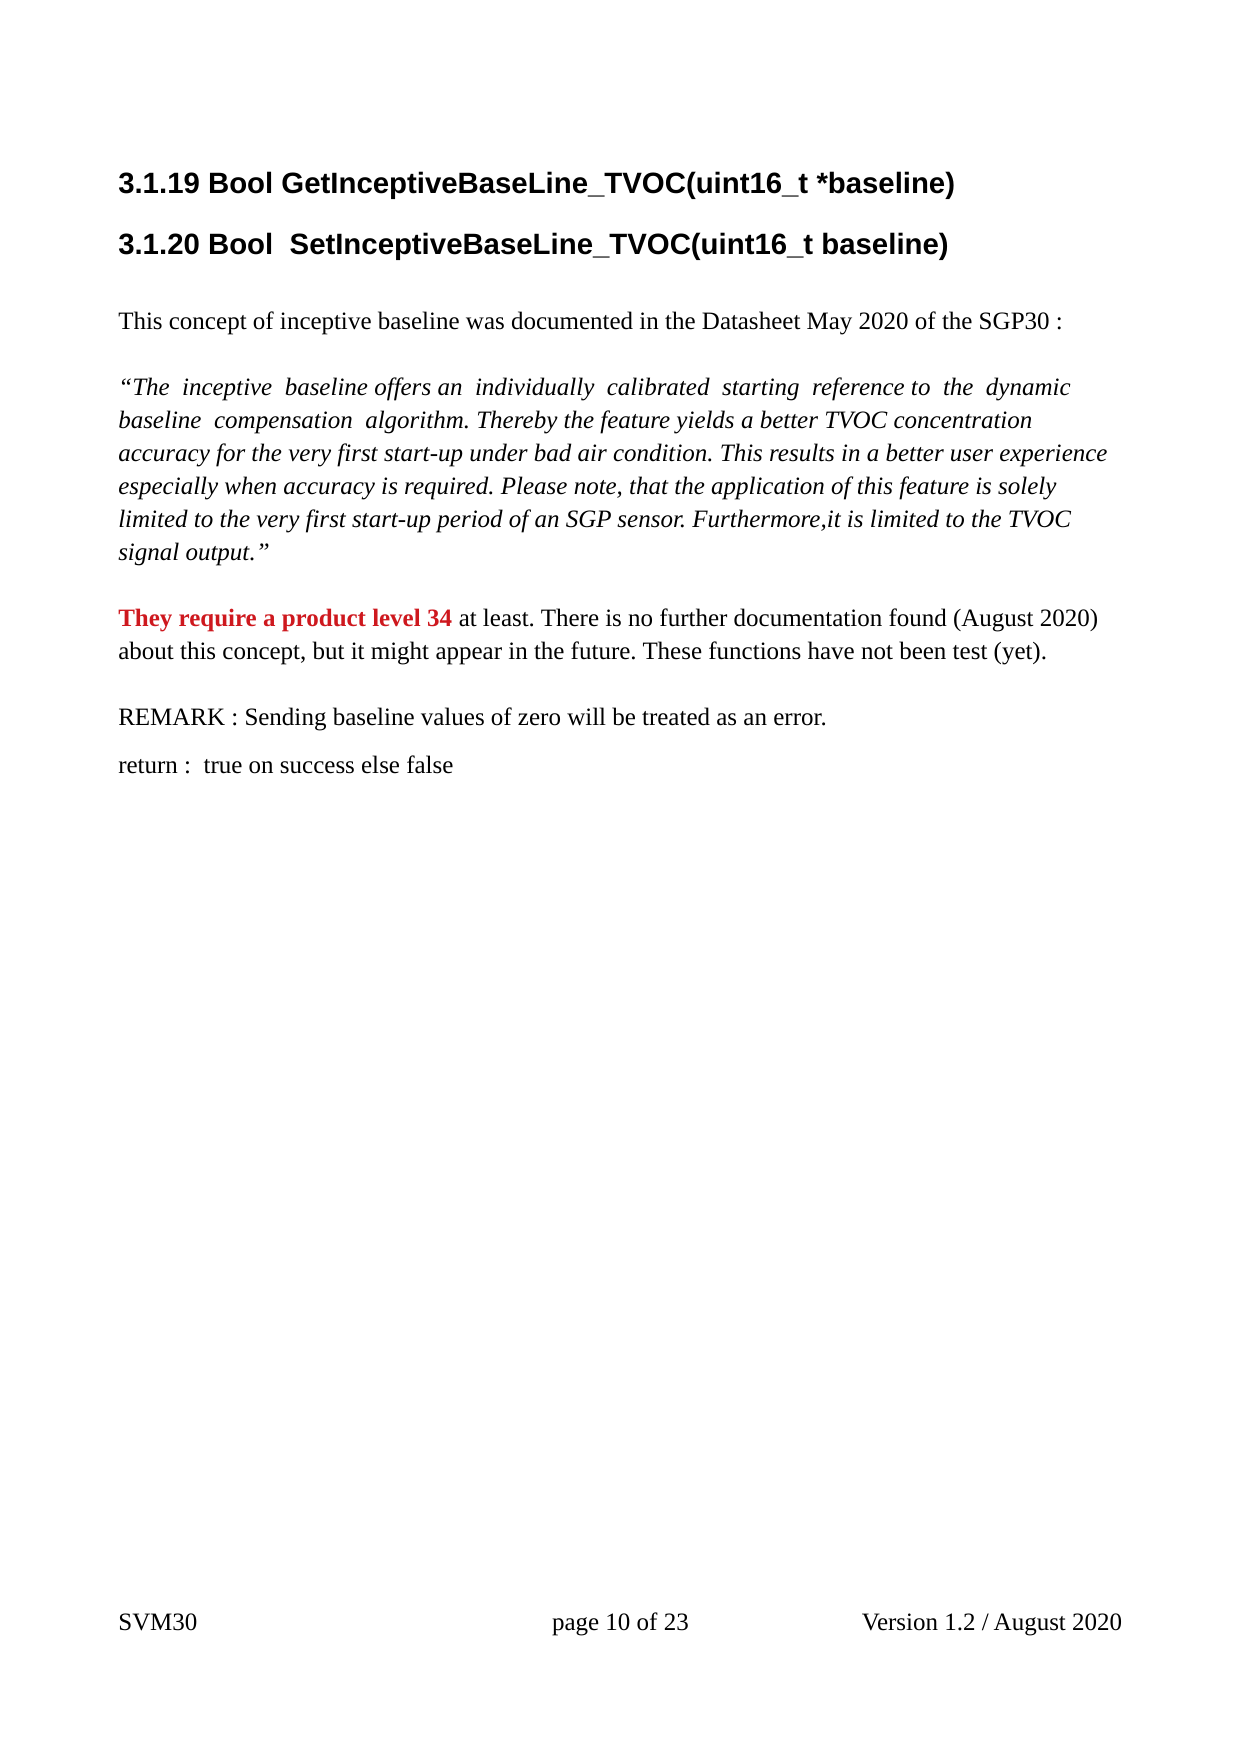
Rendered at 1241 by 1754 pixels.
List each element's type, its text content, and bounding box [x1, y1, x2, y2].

text REMARK : Sending baseline values of zero will be treated as an error. [118, 702, 1122, 731]
text They require a product level 34 at least. There is no further documentation found (August 2020) about this concept, but it might appear in the future. These functions have not been test (yet). [118, 603, 1122, 665]
text “The inceptive baseline offers an individually calibrated starting reference to the dynamic baseline compensation algorithm. Thereby the feature yields a better TVOC concentration accuracy for the very first start-up under bad air condition. This results in a better user experience especially when accuracy is required. Please note, that the application of this feature is solely limited to the very first start-up period of an SGP sensor. Furthermore,it is limited to the TVOC signal output.” [118, 372, 1122, 566]
text return : true on success else false [118, 750, 1122, 778]
text This concept of inceptive baseline was documented in the Datasheet May 2020 of the SGP30 : [118, 306, 1122, 334]
subtitle 3.1.20 Bool SetInceptiveBaseLine_TVOC(uint16_t baseline) [118, 227, 1122, 260]
subtitle 3.1.19 Bool GetInceptiveBaseLine_TVOC(uint16_t *baseline) [118, 166, 1122, 199]
